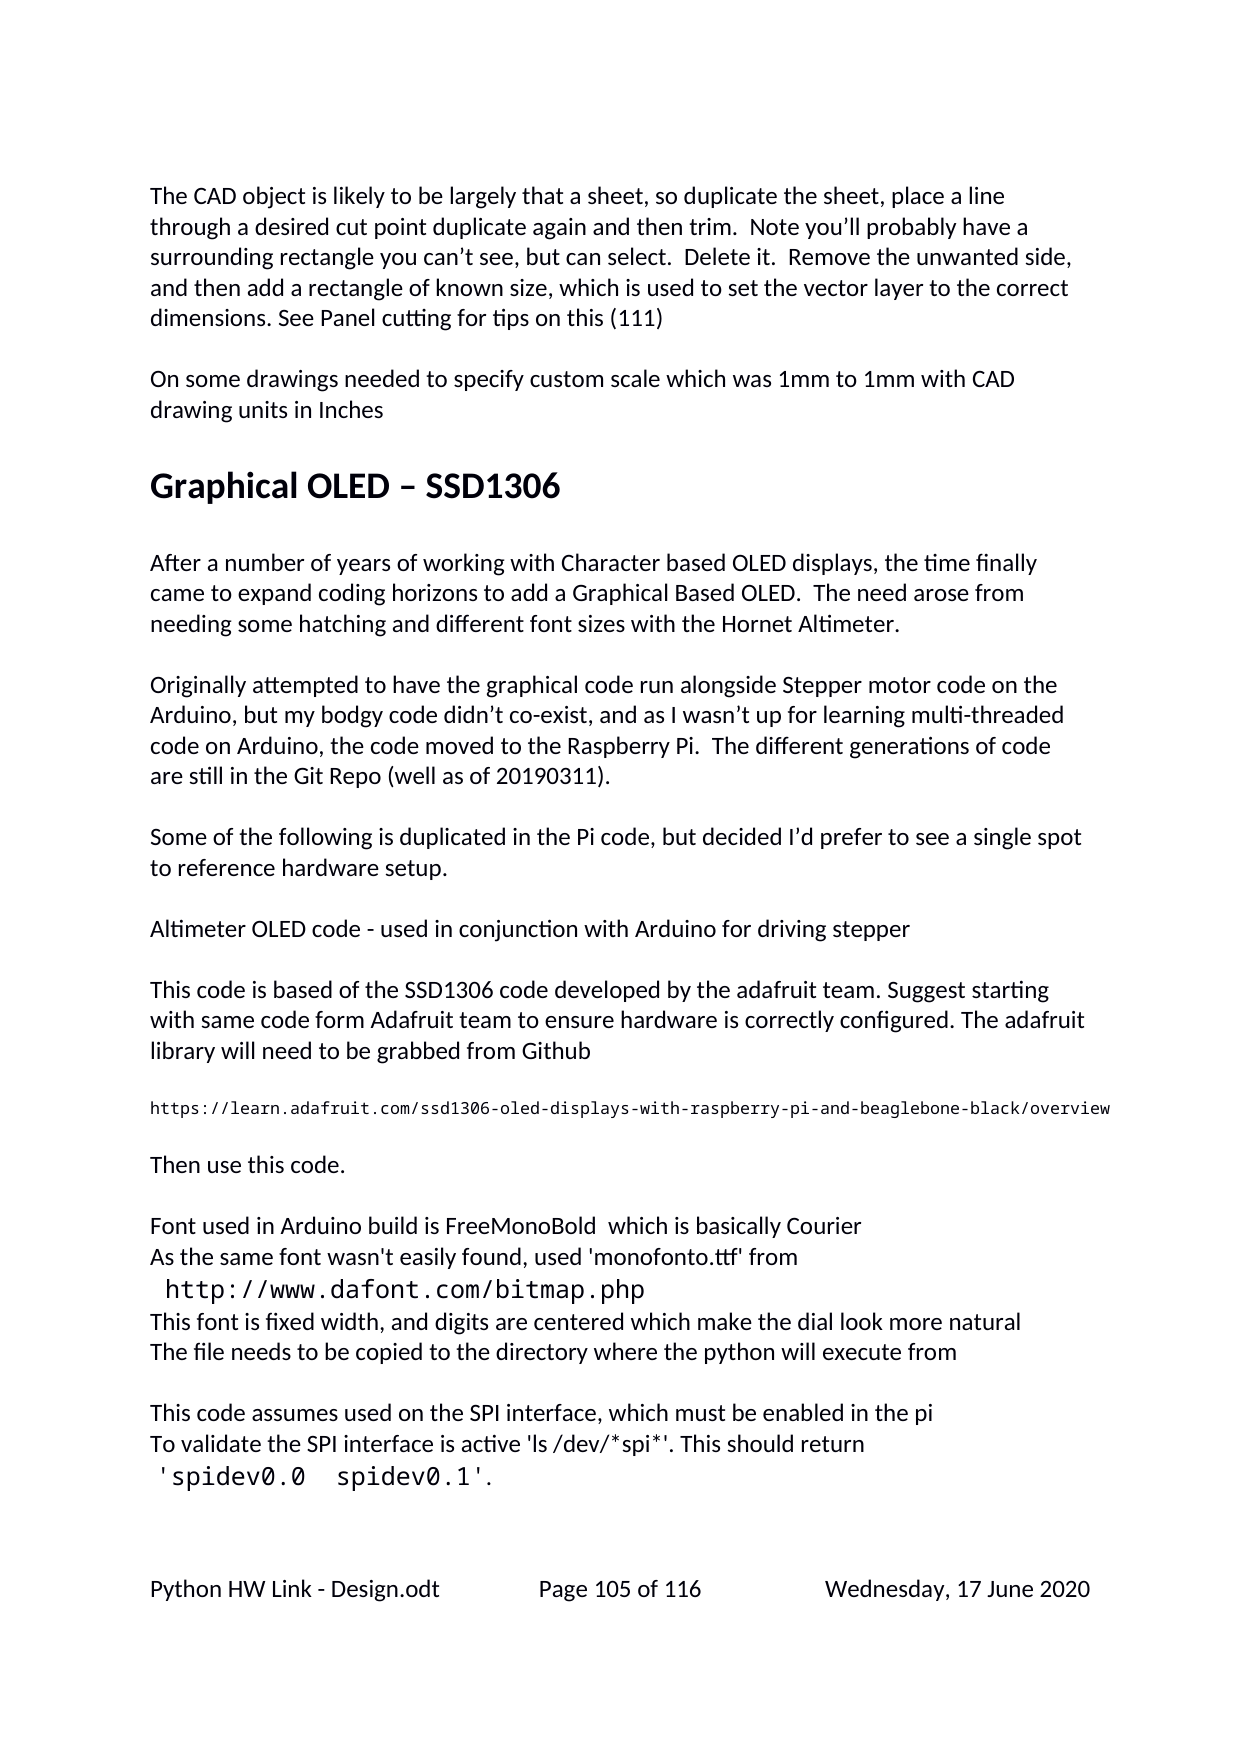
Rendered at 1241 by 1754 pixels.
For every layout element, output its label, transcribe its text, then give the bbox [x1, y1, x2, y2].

text Some of the following is duplicated in the Pi code, but decided I’d prefer to see a single spot to reference hardware setup. [150, 822, 1090, 883]
text On some drawings needed to specify custom scale which was 1mm to 1mm with CAD drawing units in Inches [150, 364, 1090, 425]
text Altimeter OLED code - used in conjunction with Arduino for driving stepper [150, 913, 1090, 944]
text This code assumes used on the SPI interface, which must be enabled in the pi [150, 1397, 1090, 1428]
text The CAD object is likely to be largely that a sheet, so duplicate the sheet, place a line through a desired cut point duplicate again and then trim. Note you’ll probably have a surrounding rectangle you can’t see, but can select. Delete it. Remove the unwanted side, and then add a rectangle of known size, which is used to set the vector layer to the correct dimensions. See Panel cutting for tips on this (111) [150, 181, 1090, 333]
text https://learn.adafruit.com/ssd1306-oled-displays-with-raspberry-pi-and-beaglebone-black/overview [150, 1096, 1149, 1119]
text After a number of years of working with Character based OLED displays, the time finally came to expand coding horizons to add a Graphical Based OLED. The need arose from needing some hatching and different font sizes with the Hornet Altimeter. [150, 547, 1090, 638]
text This code is based of the SSD1306 code developed by the adafruit team. Suggest starting with same code form Adafruit team to ensure hardware is correctly configured. The adafruit library will need to be grabbed from Github [150, 974, 1090, 1066]
text http://www.dafont.com/bitmap.php [150, 1272, 1090, 1306]
text Font used in Arduino build is FreeMonoBold which is basically Courier [150, 1211, 1090, 1241]
text Originally attempted to have the graphical code run alongside Stepper motor code on the Arduino, but my bodgy code didn’t co-exist, and as I wasn’t up for learning multi-threaded code on Arduino, the code moved to the Raspberry Pi. The different generations of code are still in the Git Repo (well as of 20190311). [150, 669, 1090, 791]
subtitle Graphical OLED – SSD1306 [150, 462, 1090, 508]
text As the same font wasn't easily found, used 'monofonto.ttf' from [150, 1241, 1090, 1272]
text 'spidev0.0 spidev0.1'. [150, 1458, 1090, 1492]
text The file needs to be copied to the directory where the python will execute from [150, 1336, 1090, 1367]
text To validate the SPI interface is active 'ls /dev/*spi*'. This should return [150, 1428, 1090, 1458]
text Then use this code. [150, 1149, 1090, 1180]
text This font is fixed width, and digits are centered which make the dial look more natural [150, 1306, 1090, 1336]
